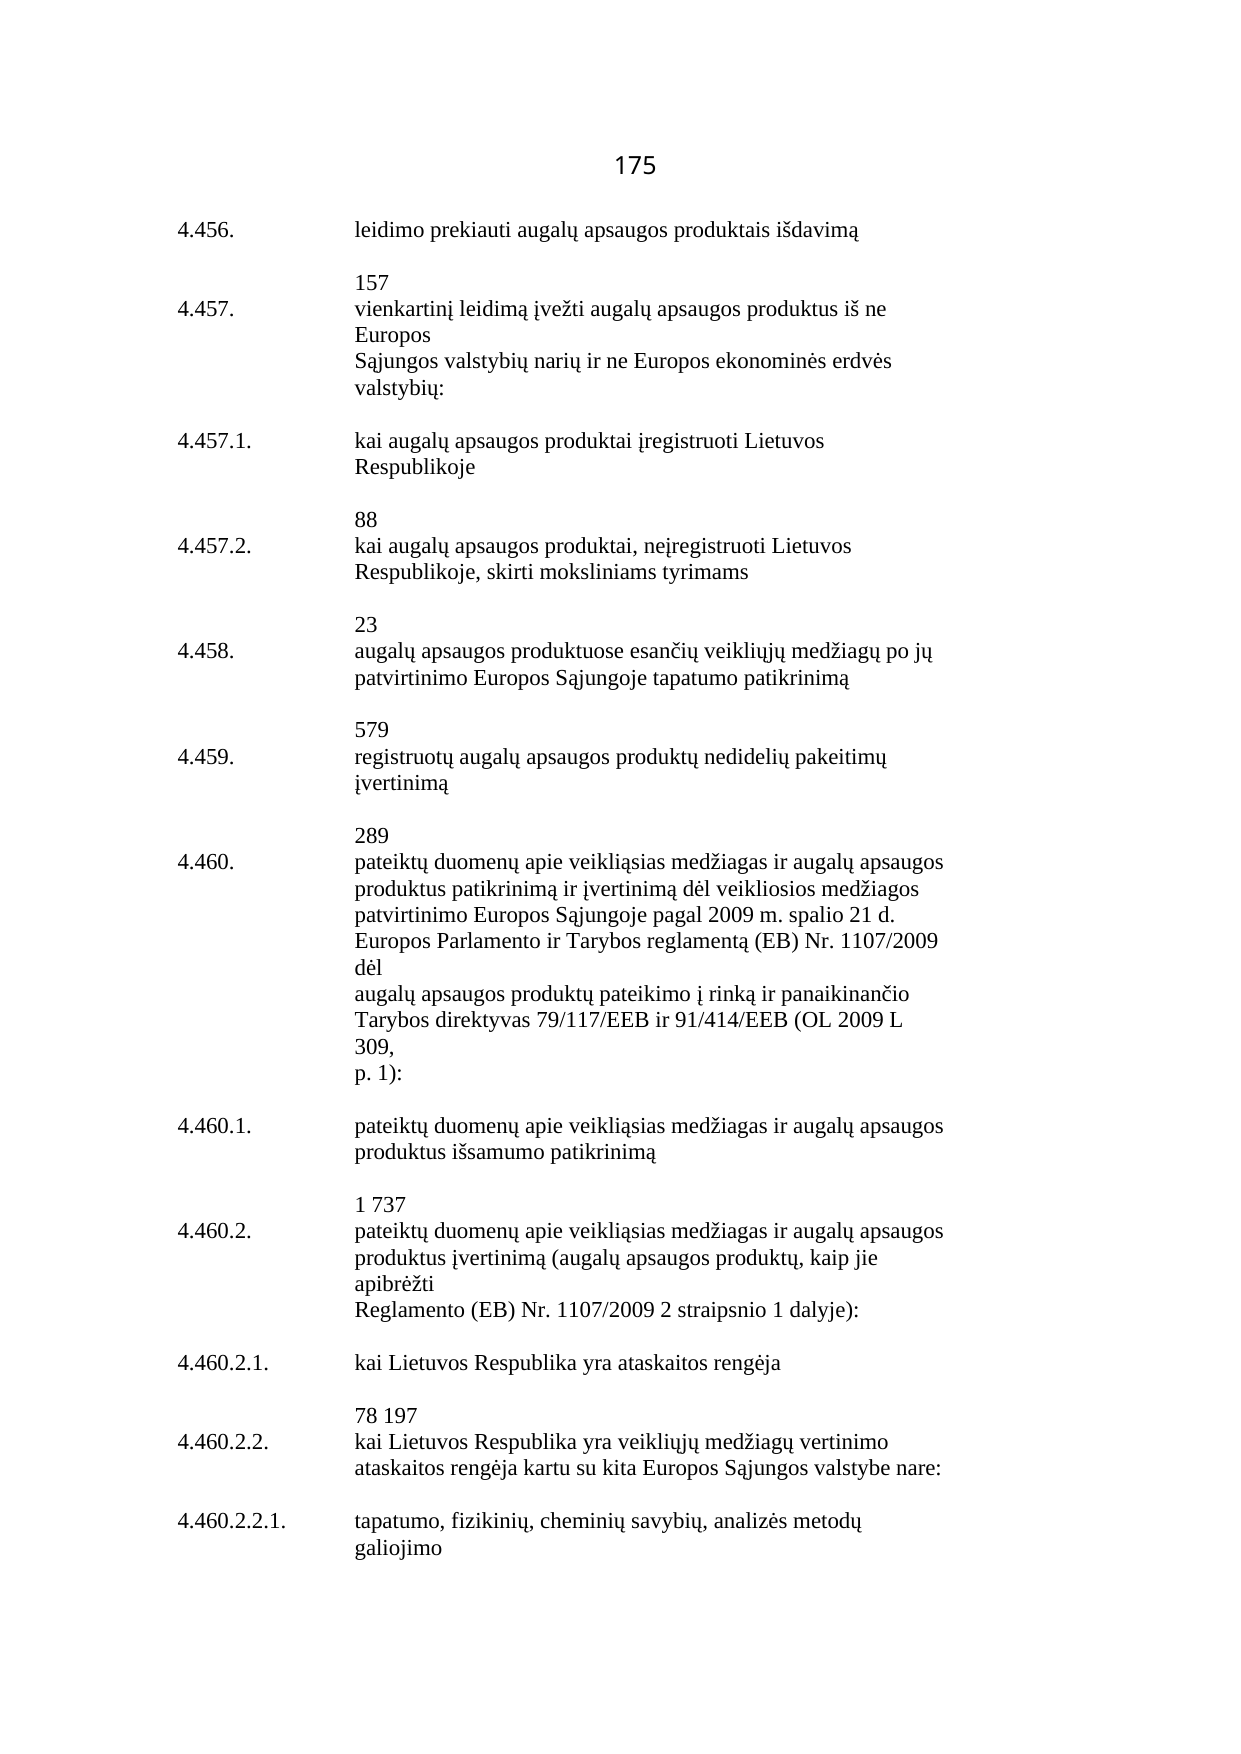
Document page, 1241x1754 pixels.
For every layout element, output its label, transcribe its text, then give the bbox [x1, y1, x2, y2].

text Respublikoje, skirti moksliniams tyrimams 23 [354, 558, 945, 637]
text 4.460. pateiktų duomenų apie veikliąsias medžiagas ir augalų apsaugos [177, 848, 945, 875]
text augalų apsaugos produktų pateikimo į rinką ir panaikinančio [354, 980, 945, 1006]
text produktus įvertinimą (augalų apsaugos produktų, kaip jie apibrėžti [354, 1244, 945, 1296]
text 4.460.2.1. kai Lietuvos Respublika yra ataskaitos rengėja 78 197 [177, 1349, 945, 1428]
text 4.460.2.2.1. tapatumo, fizikinių, cheminių savybių, analizės metodų galiojimo [177, 1507, 945, 1560]
text p. 1): [354, 1059, 945, 1112]
text Tarybos direktyvas 79/117/EEB ir 91/414/EEB (OL 2009 L 309, [354, 1006, 945, 1059]
text valstybių: [354, 374, 945, 427]
text 4.459. registruotų augalų apsaugos produktų nedidelių pakeitimų [177, 743, 945, 769]
text produktus išsamumo patikrinimą 1 737 [354, 1138, 945, 1217]
text 4.456. leidimo prekiauti augalų apsaugos produktais išdavimą 157 [177, 216, 945, 295]
text Reglamento (EB) Nr. 1107/2009 2 straipsnio 1 dalyje): [354, 1296, 945, 1349]
text 4.460.2. pateiktų duomenų apie veikliąsias medžiagas ir augalų apsaugos [177, 1217, 945, 1244]
text 4.460.1. pateiktų duomenų apie veikliąsias medžiagas ir augalų apsaugos [177, 1112, 945, 1138]
text 4.458. augalų apsaugos produktuose esančių veikliųjų medžiagų po jų [177, 637, 945, 664]
text 4.460.2.2. kai Lietuvos Respublika yra veikliųjų medžiagų vertinimo [177, 1428, 945, 1454]
text įvertinimą 289 [354, 769, 945, 848]
text ataskaitos rengėja kartu su kita Europos Sąjungos valstybe nare: [354, 1454, 945, 1507]
text Sąjungos valstybių narių ir ne Europos ekonominės erdvės [354, 348, 945, 374]
text Europos Parlamento ir Tarybos reglamentą (EB) Nr. 1107/2009 dėl [354, 927, 945, 980]
text patvirtinimo Europos Sąjungoje pagal 2009 m. spalio 21 d. [354, 901, 945, 927]
text 4.457. vienkartinį leidimą įvežti augalų apsaugos produktus iš ne Europos [177, 295, 945, 348]
text patvirtinimo Europos Sąjungoje tapatumo patikrinimą 579 [354, 664, 945, 743]
text 4.457.2. kai augalų apsaugos produktai, neįregistruoti Lietuvos [177, 532, 945, 558]
text 4.457.1. kai augalų apsaugos produktai įregistruoti Lietuvos Respublikoje 88 [177, 427, 945, 532]
text produktus patikrinimą ir įvertinimą dėl veikliosios medžiagos [354, 875, 945, 901]
